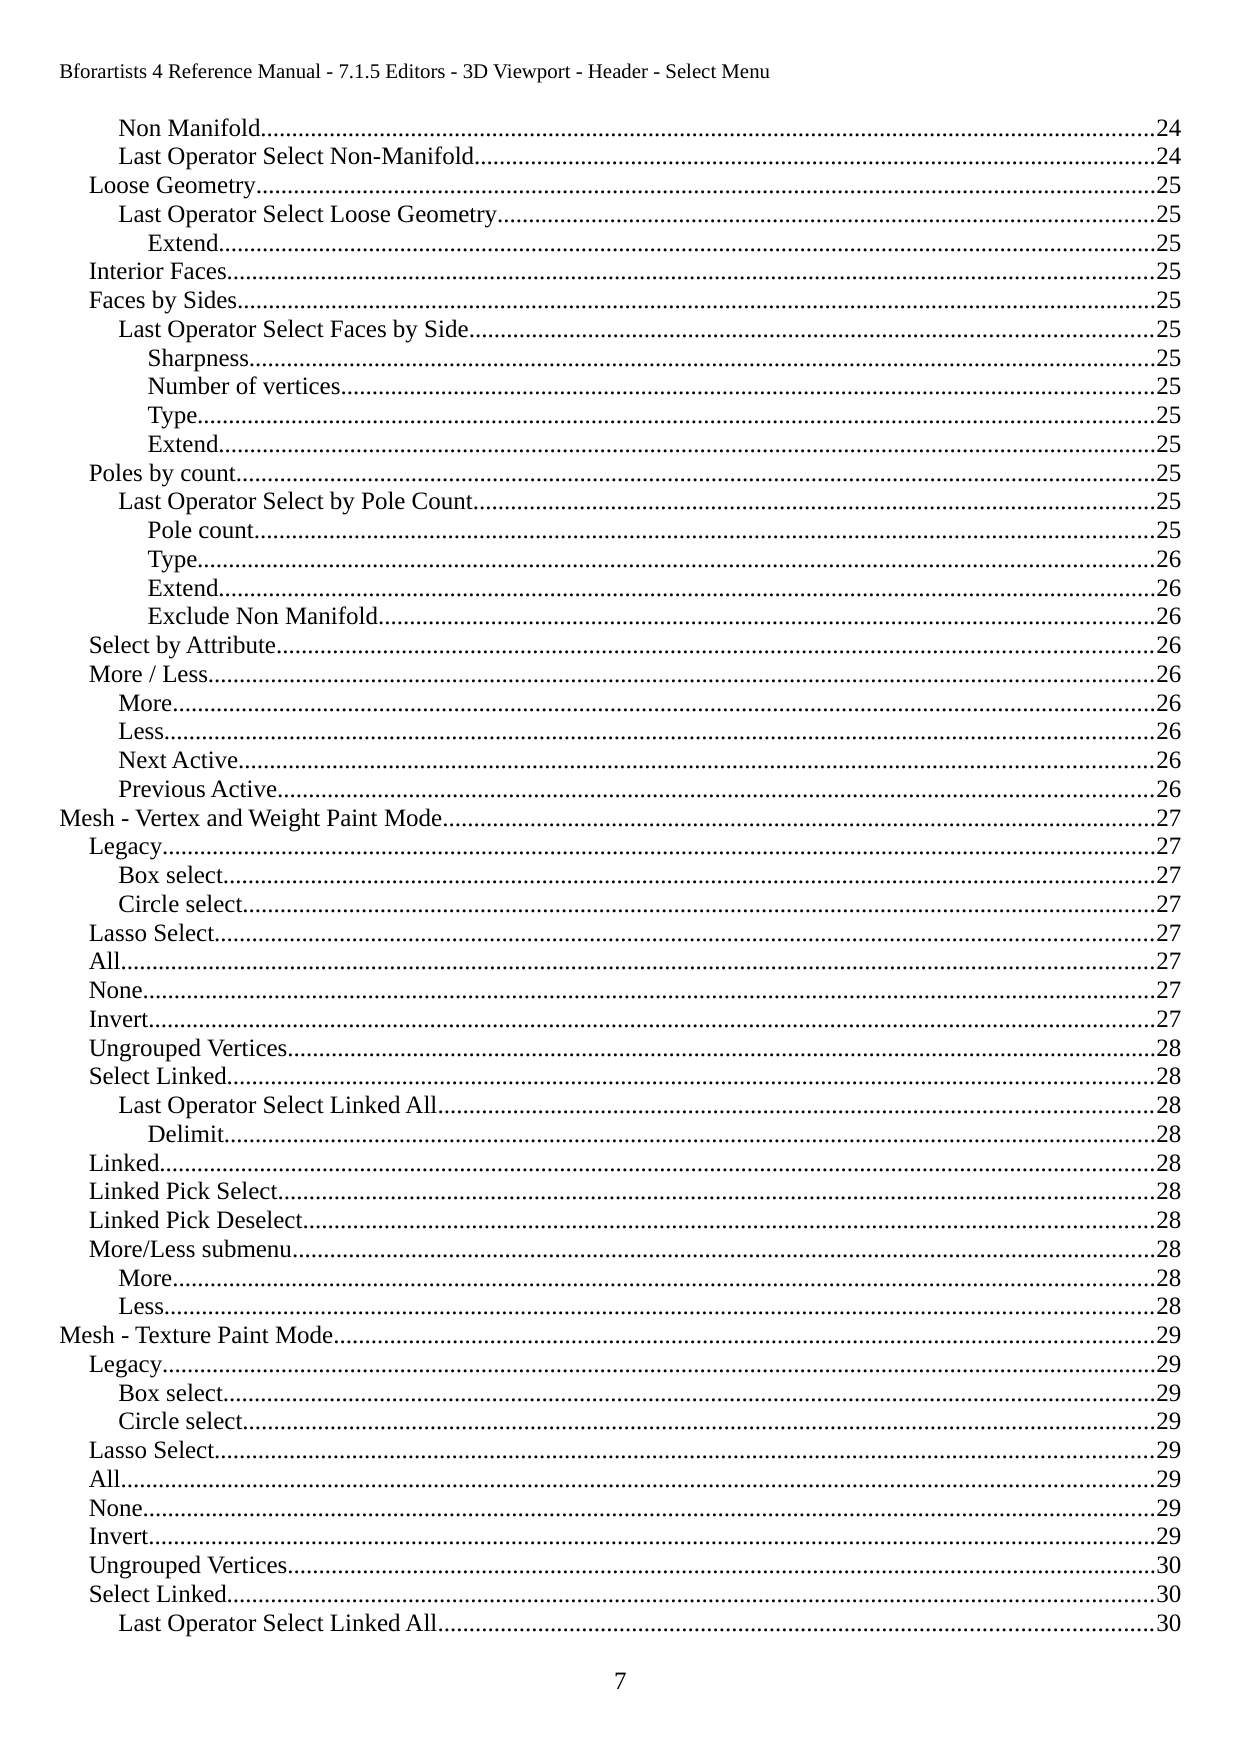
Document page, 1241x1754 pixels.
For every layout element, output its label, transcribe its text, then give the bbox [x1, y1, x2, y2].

text Mesh - Texture Paint Mode 29 [59, 1320, 1181, 1349]
text None 29 [88, 1493, 1181, 1521]
text Select Linked 28 [88, 1061, 1181, 1090]
text Poles by count 25 [88, 458, 1181, 486]
text Last Operator Select Faces by Side 25 [118, 314, 1181, 343]
text Linked 28 [88, 1148, 1181, 1176]
text Last Operator Select by Pole Count 25 [118, 486, 1181, 515]
text Select Linked 30 [88, 1579, 1181, 1608]
text Box select 27 [118, 860, 1181, 889]
text Type 26 [147, 544, 1181, 573]
text Last Operator Select Non-Manifold 24 [118, 141, 1181, 170]
text More / Less 26 [88, 659, 1181, 688]
text All 29 [88, 1464, 1181, 1493]
text Previous Active 26 [118, 774, 1181, 803]
text Select by Attribute 26 [88, 630, 1181, 659]
text Legacy 27 [88, 831, 1181, 860]
text Ungrouped Vertices 30 [88, 1550, 1181, 1579]
text Linked Pick Deselect 28 [88, 1205, 1181, 1234]
text More/Less submenu 28 [88, 1234, 1181, 1263]
text Delimit 28 [147, 1119, 1181, 1148]
text Pole count 25 [147, 515, 1181, 544]
text Lasso Select 27 [88, 918, 1181, 946]
text Circle select 29 [118, 1406, 1181, 1435]
text Number of vertices 25 [147, 371, 1181, 400]
text Mesh - Vertex and Weight Paint Mode 27 [59, 803, 1181, 831]
text Last Operator Select Linked All 30 [118, 1608, 1181, 1636]
text Ungrouped Vertices 28 [88, 1033, 1181, 1061]
text More 28 [118, 1263, 1181, 1291]
text Non Manifold 24 [118, 113, 1181, 141]
text None 27 [88, 975, 1181, 1004]
text Less 28 [118, 1291, 1181, 1320]
text Exclude Non Manifold 26 [147, 601, 1181, 630]
text Lasso Select 29 [88, 1435, 1181, 1464]
text Linked Pick Select 28 [88, 1176, 1181, 1205]
text Interior Faces 25 [88, 256, 1181, 285]
text More 26 [118, 688, 1181, 716]
text Invert 29 [88, 1521, 1181, 1550]
text Extend 26 [147, 573, 1181, 601]
text All 27 [88, 946, 1181, 975]
text Extend 25 [147, 429, 1181, 458]
text Extend 25 [147, 228, 1181, 256]
text Type 25 [147, 400, 1181, 429]
text Legacy 29 [88, 1349, 1181, 1378]
text Faces by Sides 25 [88, 285, 1181, 314]
text Invert 27 [88, 1004, 1181, 1033]
text Sharpness 25 [147, 343, 1181, 371]
text Last Operator Select Loose Geometry 25 [118, 199, 1181, 228]
text Next Active 26 [118, 745, 1181, 774]
text Box select 29 [118, 1378, 1181, 1406]
text Circle select 27 [118, 889, 1181, 918]
text Last Operator Select Linked All 28 [118, 1090, 1181, 1119]
text Less 26 [118, 716, 1181, 745]
text Loose Geometry 25 [88, 170, 1181, 199]
